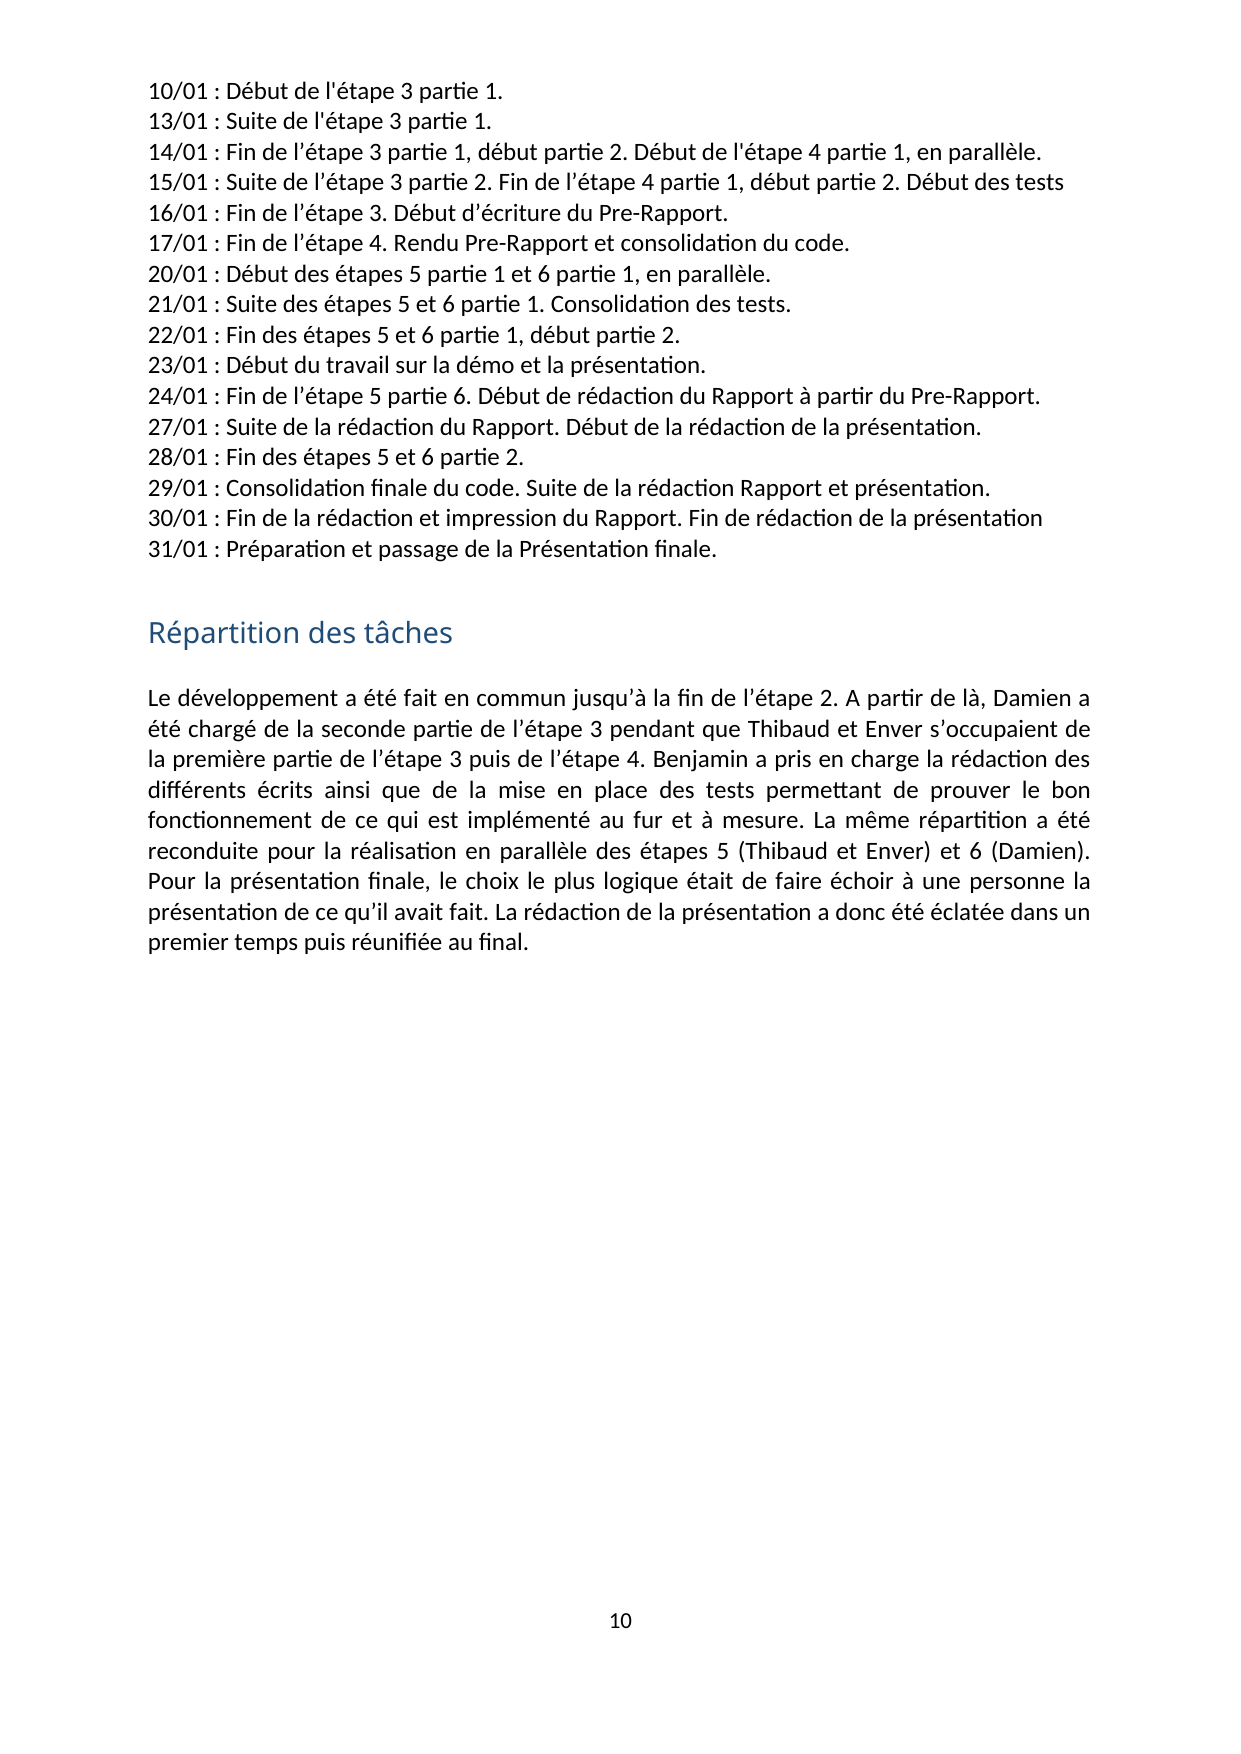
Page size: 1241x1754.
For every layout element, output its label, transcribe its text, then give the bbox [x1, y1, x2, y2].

text 21/01 : Suite des étapes 5 et 6 partie 1. Consolidation des tests. [148, 289, 1093, 319]
text 13/01 : Suite de l'étape 3 partie 1. [148, 106, 1093, 136]
text 23/01 : Début du travail sur la démo et la présentation. [148, 350, 1093, 380]
text 14/01 : Fin de l’étape 3 partie 1, début partie 2. Début de l'étape 4 partie 1, en parallèle. [148, 136, 1093, 167]
text 16/01 : Fin de l’étape 3. Début d’écriture du Pre-Rapport. [148, 197, 1093, 228]
text 17/01 : Fin de l’étape 4. Rendu Pre-Rapport et consolidation du code. [148, 228, 1093, 258]
subtitle Répartition des tâches [148, 612, 1093, 652]
text 15/01 : Suite de l’étape 3 partie 2. Fin de l’étape 4 partie 1, début partie 2. Début des tests [148, 167, 1093, 197]
text 30/01 : Fin de la rédaction et impression du Rapport. Fin de rédaction de la présentation [148, 502, 1093, 533]
text 22/01 : Fin des étapes 5 et 6 partie 1, début partie 2. [148, 319, 1093, 350]
text 28/01 : Fin des étapes 5 et 6 partie 2. [148, 441, 1093, 472]
text Le développement a été fait en commun jusqu’à la fin de l’étape 2. A partir de là, Damien a été chargé de la seconde partie de l’étape 3 pendant que Thibaud et Enver s’occupaient de la première partie de l’étape 3 puis de l’étape 4. Benjamin a pris en charge la rédaction des différents écrits ainsi que de la mise en place des tests permettant de prouver le bon fonctionnement de ce qui est implémenté au fur et à mesure. La même répartition a été reconduite pour la réalisation en parallèle des étapes 5 (Thibaud et Enver) et 6 (Damien). Pour la présentation finale, le choix le plus logique était de faire échoir à une personne la présentation de ce qu’il avait fait. La rédaction de la présentation a donc été éclatée dans un premier temps puis réunifiée au final. [148, 682, 1093, 957]
text 24/01 : Fin de l’étape 5 partie 6. Début de rédaction du Rapport à partir du Pre-Rapport. [148, 380, 1093, 411]
text 29/01 : Consolidation finale du code. Suite de la rédaction Rapport et présentation. [148, 472, 1093, 502]
text 31/01 : Préparation et passage de la Présentation finale. [148, 533, 1093, 563]
text 20/01 : Début des étapes 5 partie 1 et 6 partie 1, en parallèle. [148, 258, 1093, 289]
text 27/01 : Suite de la rédaction du Rapport. Début de la rédaction de la présentation. [148, 411, 1093, 441]
text 10/01 : Début de l'étape 3 partie 1. [148, 75, 1093, 106]
